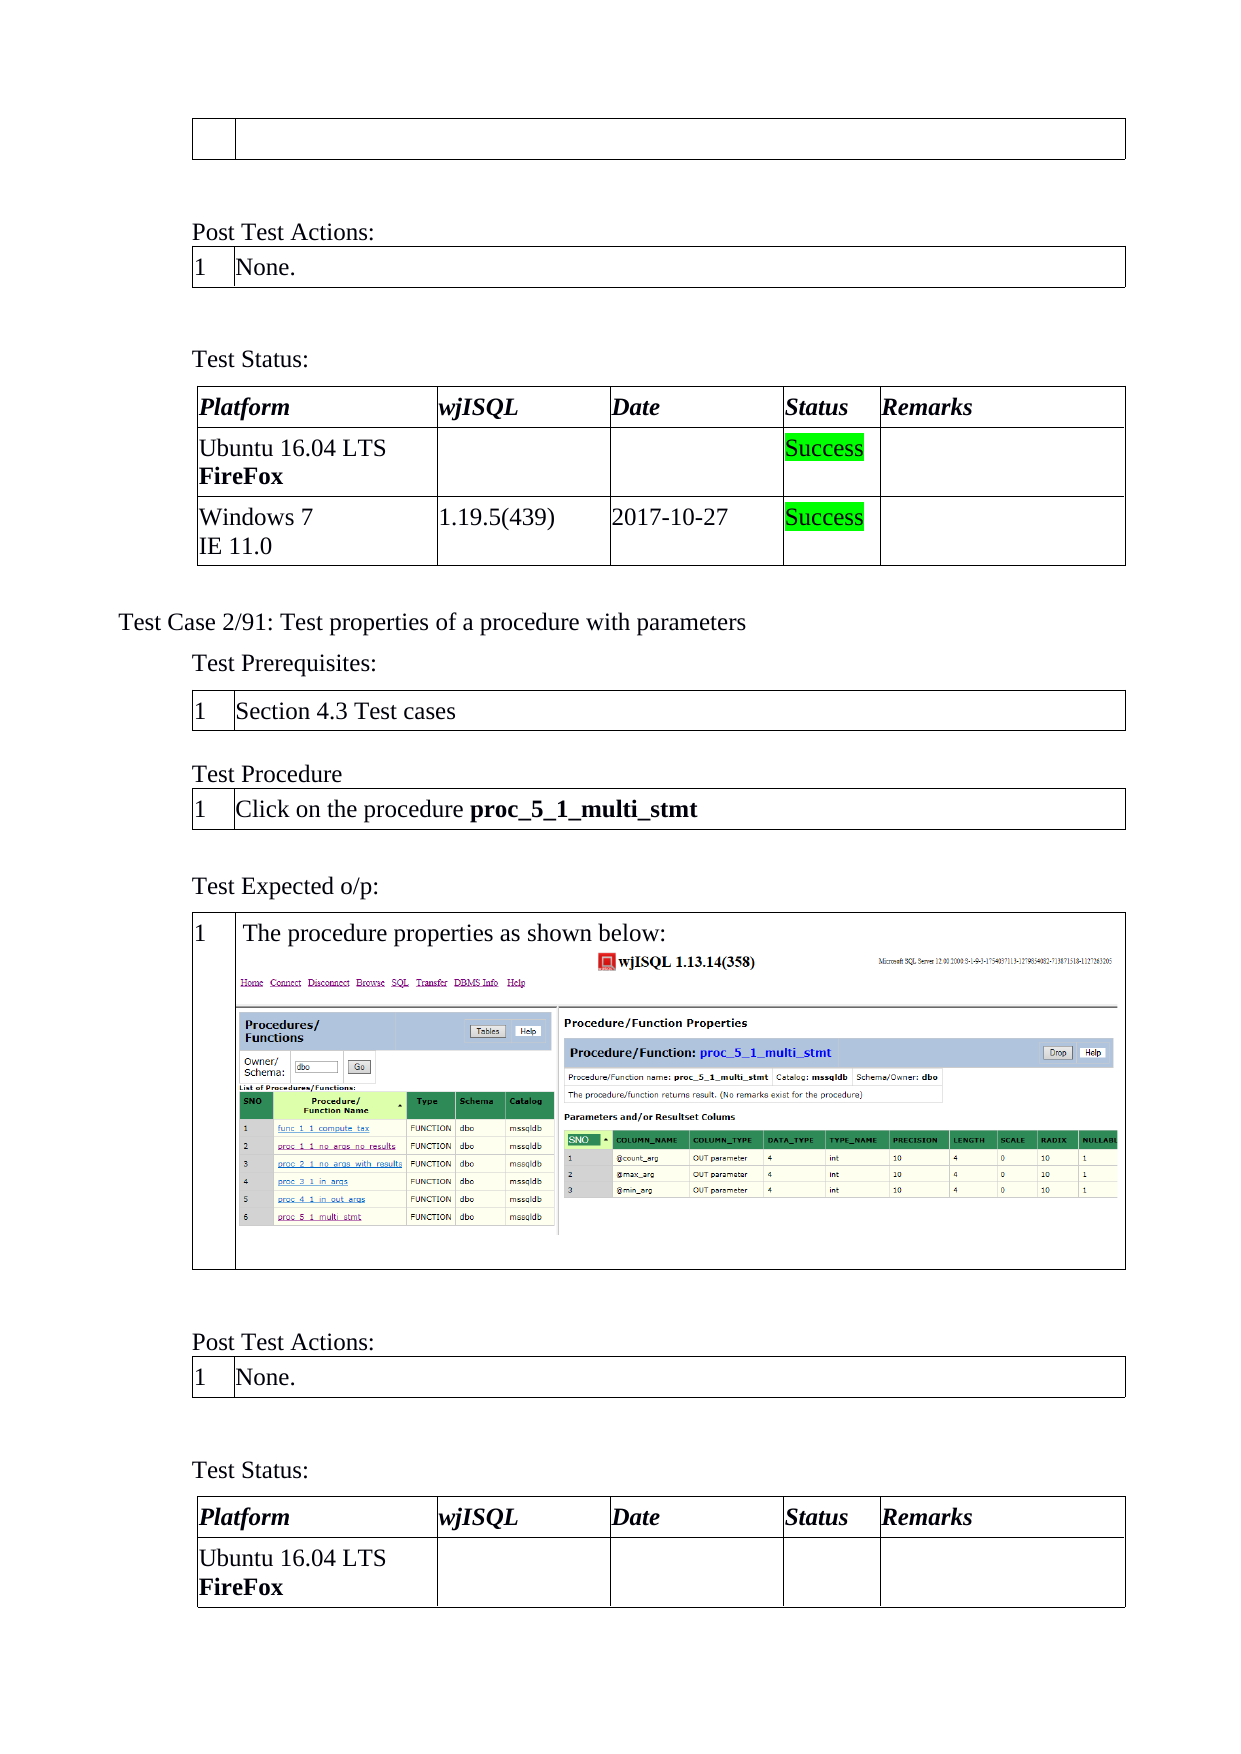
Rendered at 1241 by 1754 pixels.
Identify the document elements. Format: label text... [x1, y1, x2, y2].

table_cell Ubuntu 16.04 LTS FireFox [198, 428, 437, 496]
table_header Platform [198, 387, 437, 426]
table_header Platform [198, 1497, 437, 1537]
table_cell [611, 428, 783, 496]
table_header Date [611, 1497, 783, 1537]
table_cell 1.19.5(439) [438, 497, 610, 565]
text Test Status: [118, 1455, 1122, 1484]
text Test Case 2/91: Test properties of a procedure with parameters [118, 607, 1122, 636]
table_cell Success [784, 497, 880, 565]
table_cell 2017-10-27 [611, 497, 783, 565]
table_header The procedure properties as shown below: [236, 913, 1125, 1269]
picture [236, 947, 1118, 1235]
table_header Remarks [881, 387, 1125, 426]
table_cell [611, 1538, 783, 1606]
table_cell Ubuntu 16.04 LTS FireFox [198, 1538, 437, 1606]
text Test Expected o/p: [118, 871, 1122, 899]
table_header wjISQL [438, 1497, 610, 1537]
table_header wjISQL [438, 387, 610, 426]
table_header [193, 119, 235, 159]
table_header Click on the procedure proc_5_1_multi_stmt [235, 789, 1125, 829]
table_header 1 [193, 247, 234, 286]
table_header None. [235, 247, 1125, 286]
text Test Prerequisites: [118, 648, 1122, 677]
text Test Status: [118, 344, 1122, 373]
table_cell [438, 1538, 610, 1606]
table_header 1 [193, 691, 234, 730]
table_header Status [784, 387, 880, 426]
table_header 1 [193, 789, 234, 829]
table_cell [881, 1537, 1125, 1606]
text Post Test Actions: [118, 217, 1122, 246]
table_cell [881, 496, 1125, 565]
text Post Test Actions: [118, 1327, 1122, 1356]
table_cell [784, 1538, 880, 1606]
table_header 1 [193, 1357, 234, 1397]
table_header 1 [193, 913, 235, 1269]
text Test Procedure [118, 759, 1122, 788]
table_cell Windows 7 IE 11.0 [198, 497, 437, 565]
table_cell [438, 428, 610, 496]
table_header Status [784, 1497, 880, 1537]
table_header [236, 119, 1125, 159]
table_header Remarks [881, 1497, 1125, 1537]
table_header None. [235, 1357, 1125, 1397]
table_header Date [611, 387, 783, 426]
table_cell Success [784, 428, 880, 496]
table_header Section 4.3 Test cases [235, 691, 1125, 730]
table_cell [881, 426, 1125, 496]
